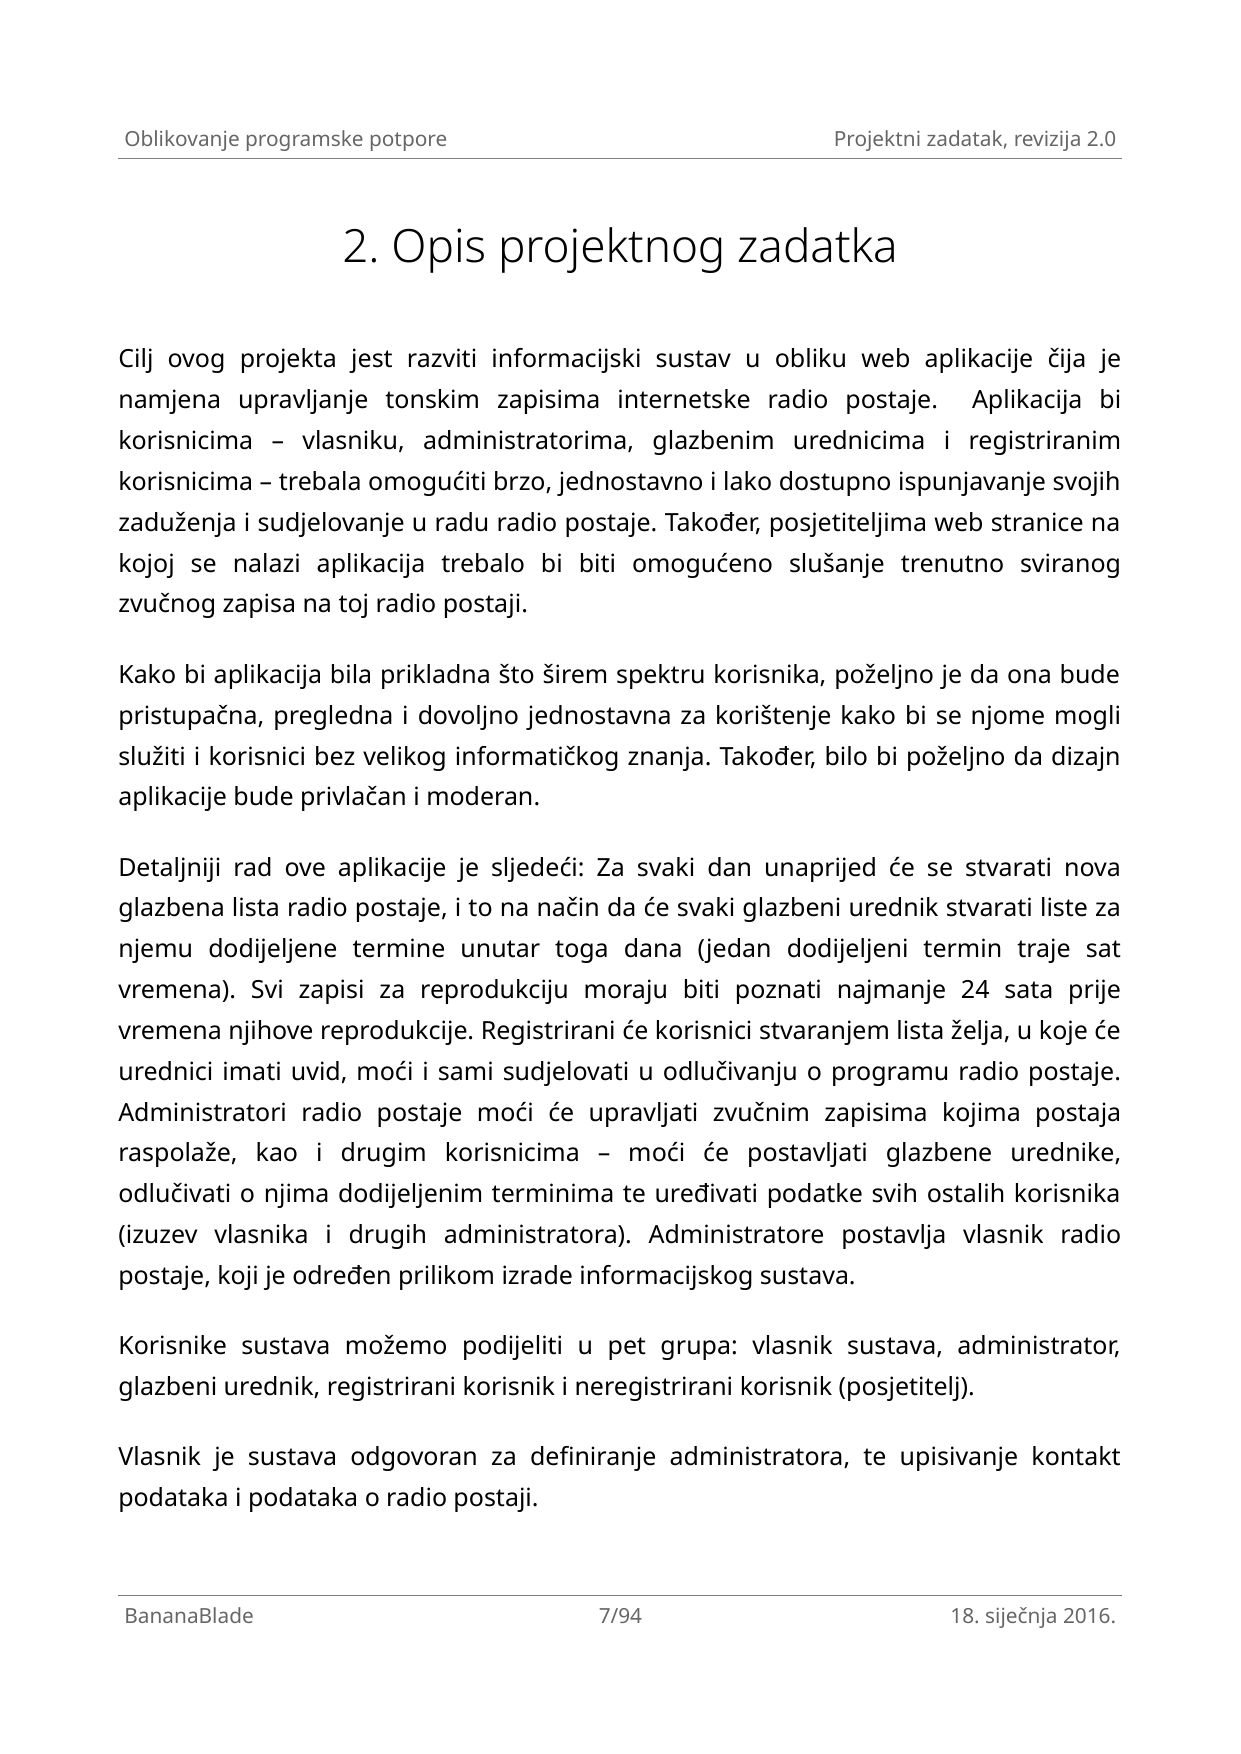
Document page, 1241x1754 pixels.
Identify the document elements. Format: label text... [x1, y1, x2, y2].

text Kako bi aplikacija bila prikladna što širem spektru korisnika, poželjno je da ona bude pristupačna, pregledna i dovoljno jednostavna za korištenje kako bi se njome mogli služiti i korisnici bez velikog informatičkog znanja. Također, bilo bi poželjno da dizajn aplikacije bude privlačan i moderan. [118, 656, 1122, 813]
text Vlasnik je sustava odgovoran za definiranje administratora, te upisivanje kontakt podataka i podataka o radio postaji. [118, 1439, 1122, 1514]
subtitle 2. Opis projektnog zadatka [118, 213, 1122, 275]
text Korisnike sustava možemo podijeliti u pet grupa: vlasnik sustava, administrator, glazbeni urednik, registrirani korisnik i neregistrirani korisnik (posjetitelj). [118, 1328, 1122, 1403]
text Detaljniji rad ove aplikacije je sljedeći: Za svaki dan unaprijed će se stvarati nova glazbena lista radio postaje, i to na način da će svaki glazbeni urednik stvarati liste za njemu dodijeljene termine unutar toga dana (jedan dodijeljeni termin traje sat vremena). Svi zapisi za reprodukciju moraju biti poznati najmanje 24 sata prije vremena njihove reprodukcije. Registrirani će korisnici stvaranjem lista želja, u koje će urednici imati uvid, moći i sami sudjelovati u odlučivanju o programu radio postaje. Administratori radio postaje moći će upravljati zvučnim zapisima kojima postaja raspolaže, kao i drugim korisnicima – moći će postavljati glazbene urednike, odlučivati o njima dodijeljenim terminima te uređivati podatke svih ostalih korisnika (izuzev vlasnika i drugih administratora). Administratore postavlja vlasnik radio postaje, koji je određen prilikom izrade informacijskog sustava. [118, 849, 1122, 1292]
text Cilj ovog projekta jest razviti informacijski sustav u obliku web aplikacije čija je namjena upravljanje tonskim zapisima internetske radio postaje. Aplikacija bi korisnicima – vlasniku, administratorima, glazbenim urednicima i registriranim korisnicima – trebala omogućiti brzo, jednostavno i lako dostupno ispunjavanje svojih zaduženja i sudjelovanje u radu radio postaje. Također, posjetiteljima web stranice na kojoj se nalazi aplikacija trebalo bi biti omogućeno slušanje trenutno sviranog zvučnog zapisa na toj radio postaji. [118, 300, 1122, 620]
